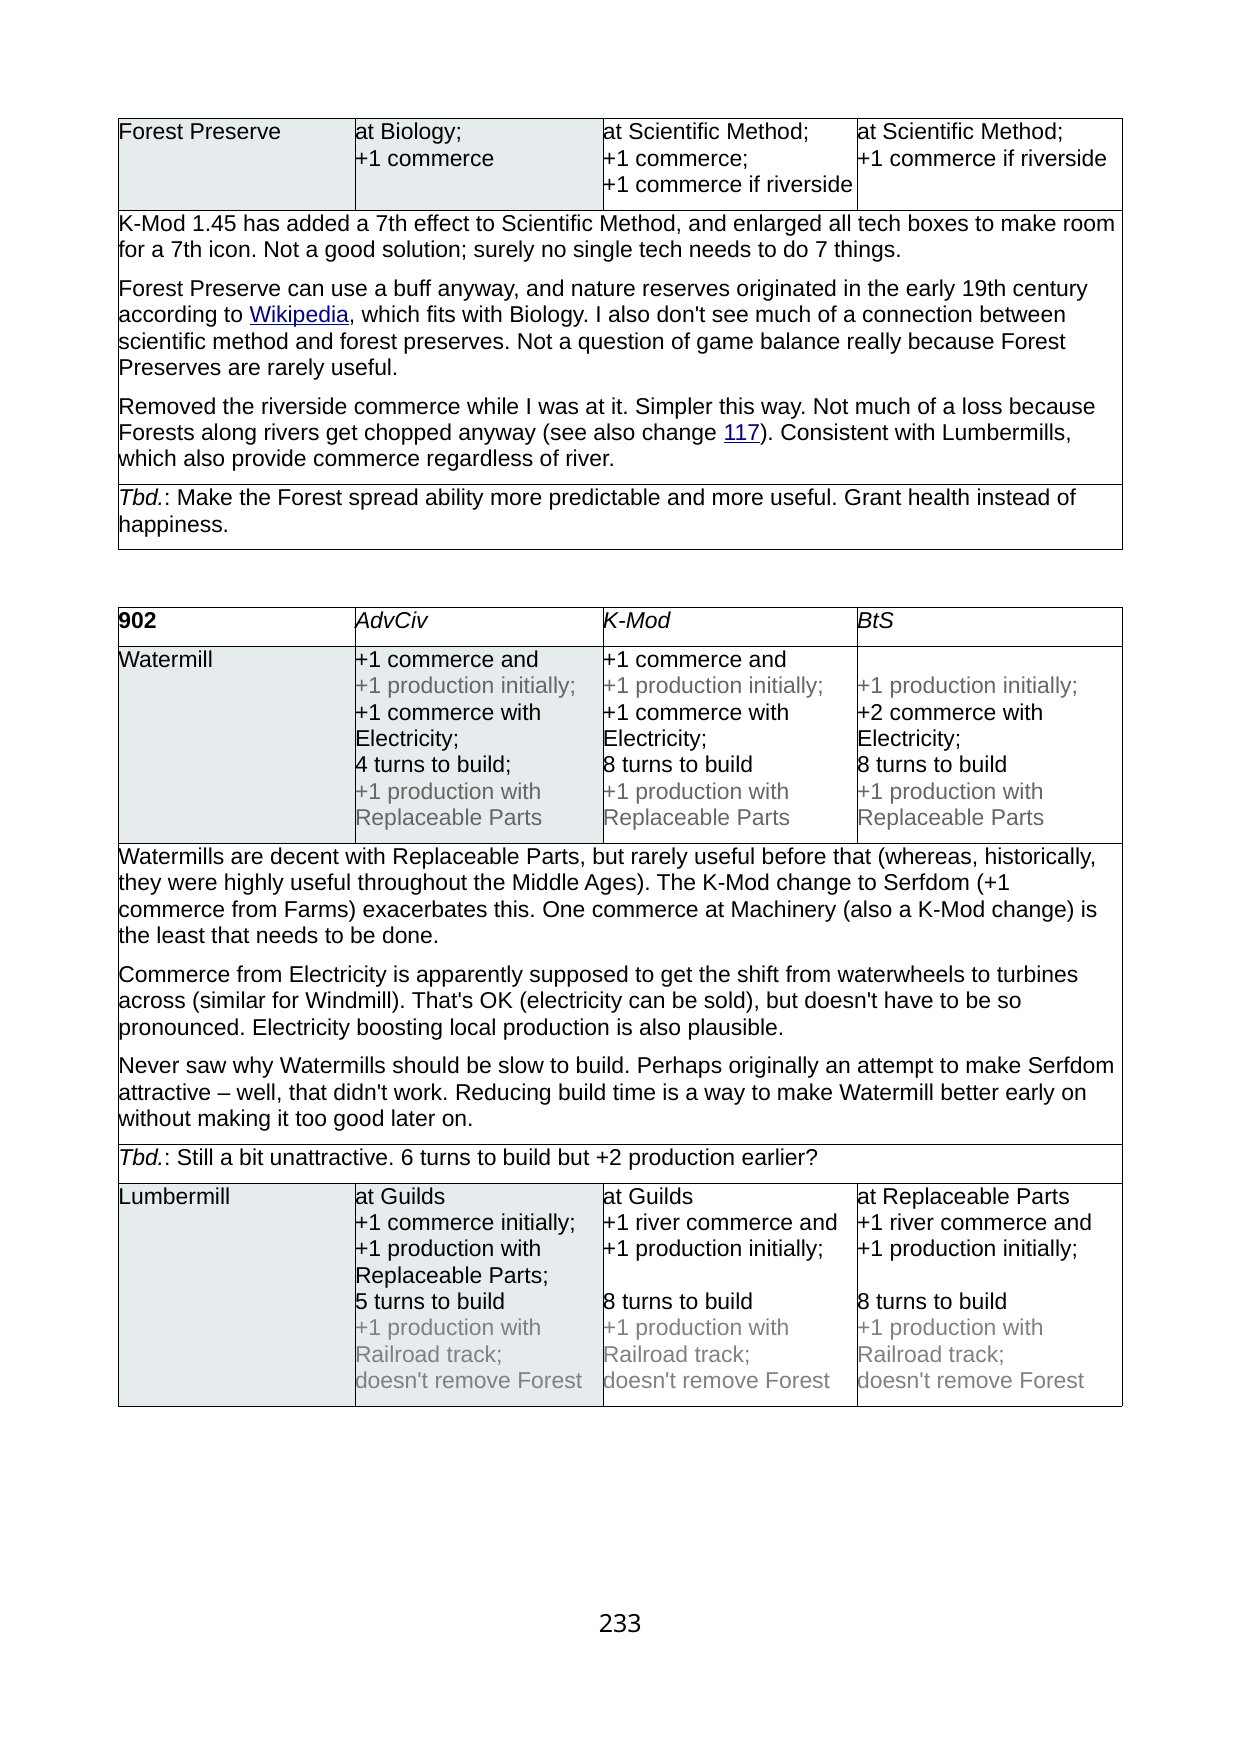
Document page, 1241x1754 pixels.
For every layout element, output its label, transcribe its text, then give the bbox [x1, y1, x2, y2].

table_cell Watermills are decent with Replaceable Parts, but rarely useful before that (whereas, historically, they were highly useful throughout the Middle Ages). The K-Mod change to Serfdom (+1 commerce from Farms) exacerbates this. One commerce at Machinery (also a K-Mod change) is the least that needs to be done. Commerce from Electricity is apparently supposed to get the shift from waterwheels to turbines across (similar for Windmill). That's OK (electricity can be sold), but doesn't have to be so pronounced. Electricity boosting local production is also plausible. Never saw why Watermills should be slow to build. Perhaps originally an attempt to make Serfdom attractive – well, that didn't work. Reducing build time is a way to make Watermill better early on without making it too good later on. [119, 844, 1122, 1144]
table_cell at Scientific Method; +1 commerce; +1 commerce if riverside [604, 119, 857, 210]
table_header BtS [858, 608, 1122, 646]
table_cell Watermill [119, 647, 355, 843]
table_cell Lumbermill [119, 1184, 355, 1406]
table_cell at Guilds +1 commerce initially; +1 production with Replaceable Parts; 5 turns to build +1 production with Railroad track; doesn't remove Forest [356, 1184, 603, 1406]
table_cell at Guilds +1 river commerce and +1 production initially; 8 turns to build +1 production with Railroad track; doesn't remove Forest [604, 1184, 857, 1406]
table_header K-Mod [604, 608, 857, 646]
table_header 902 [119, 608, 355, 646]
table_cell Tbd.: Make the Forest spread ability more predictable and more useful. Grant health instead of happiness. [119, 485, 1122, 549]
table_cell Forest Preserve [119, 119, 355, 210]
table_cell K-Mod 1.45 has added a 7th effect to Scientific Method, and enlarged all tech boxes to make room for a 7th icon. Not a good solution; surely no single tech needs to do 7 things. Forest Preserve can use a buff anyway, and nature reserves originated in the early 19th century according to Wikipedia, which fits with Biology. I also don't see much of a connection between scientific method and forest preserves. Not a question of game balance really because Forest Preserves are rarely useful. Removed the riverside commerce while I was at it. Simpler this way. Not much of a loss because Forests along rivers get chopped anyway (see also change 117). Consistent with Lumbermills, which also provide commerce regardless of river. [119, 211, 1122, 484]
table_cell Tbd.: Still a bit unattractive. 6 turns to build but +2 production earlier? [119, 1145, 1122, 1182]
table_cell +1 production initially; +2 commerce with Electricity; 8 turns to build +1 production with Replaceable Parts [858, 647, 1122, 843]
table_cell at Biology; +1 commerce [356, 119, 603, 210]
table_cell +1 commerce and +1 production initially; +1 commerce with Electricity; 4 turns to build; +1 production with Replaceable Parts [356, 647, 603, 843]
table_cell at Replaceable Parts +1 river commerce and +1 production initially; 8 turns to build +1 production with Railroad track; doesn't remove Forest [858, 1184, 1122, 1406]
table_cell at Scientific Method; +1 commerce if riverside [858, 119, 1122, 210]
table_header AdvCiv [356, 608, 603, 646]
table_cell +1 commerce and +1 production initially; +1 commerce with Electricity; 8 turns to build +1 production with Replaceable Parts [604, 647, 857, 843]
